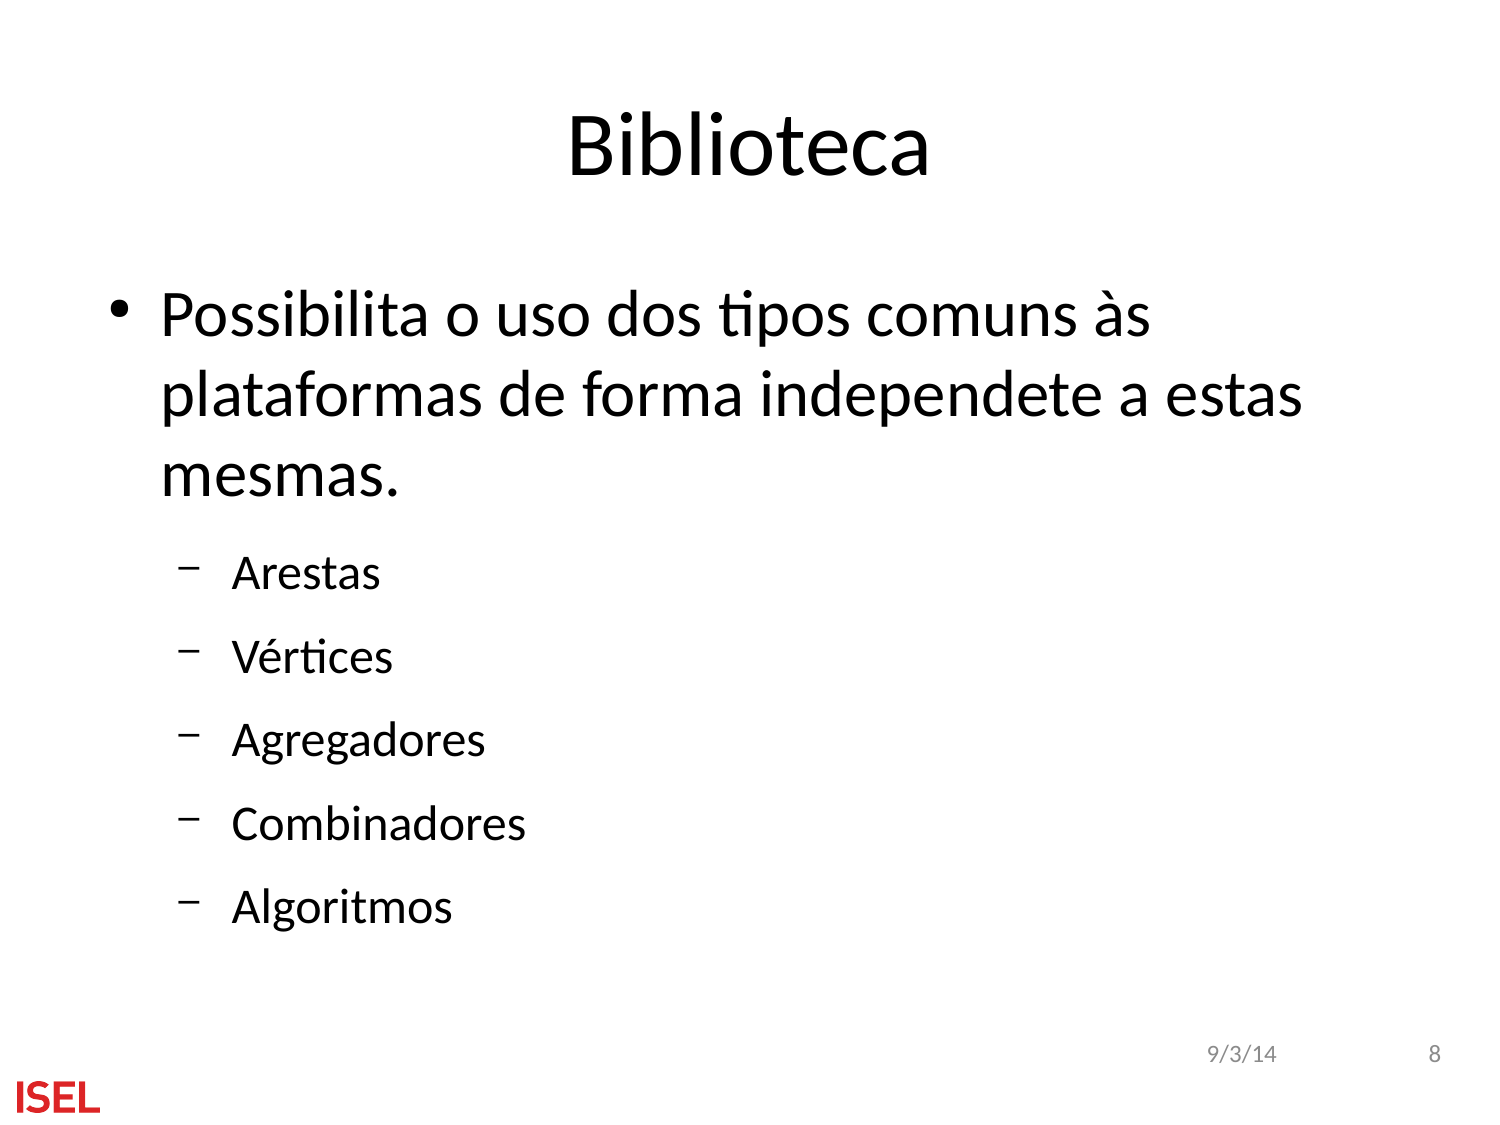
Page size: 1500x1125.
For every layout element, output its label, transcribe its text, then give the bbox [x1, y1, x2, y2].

title Biblioteca [75, 45, 1425, 233]
picture [17, 1081, 100, 1113]
slide_number 9/3/14 [1191, 1033, 1340, 1071]
list Possibilita o uso dos tipos comuns às plataformas de forma independete a estas mesmas. Arestas Vértices Agregadores Combinadores Algoritmos [75, 262, 1425, 1005]
slide_number [1347, 1033, 1457, 1071]
